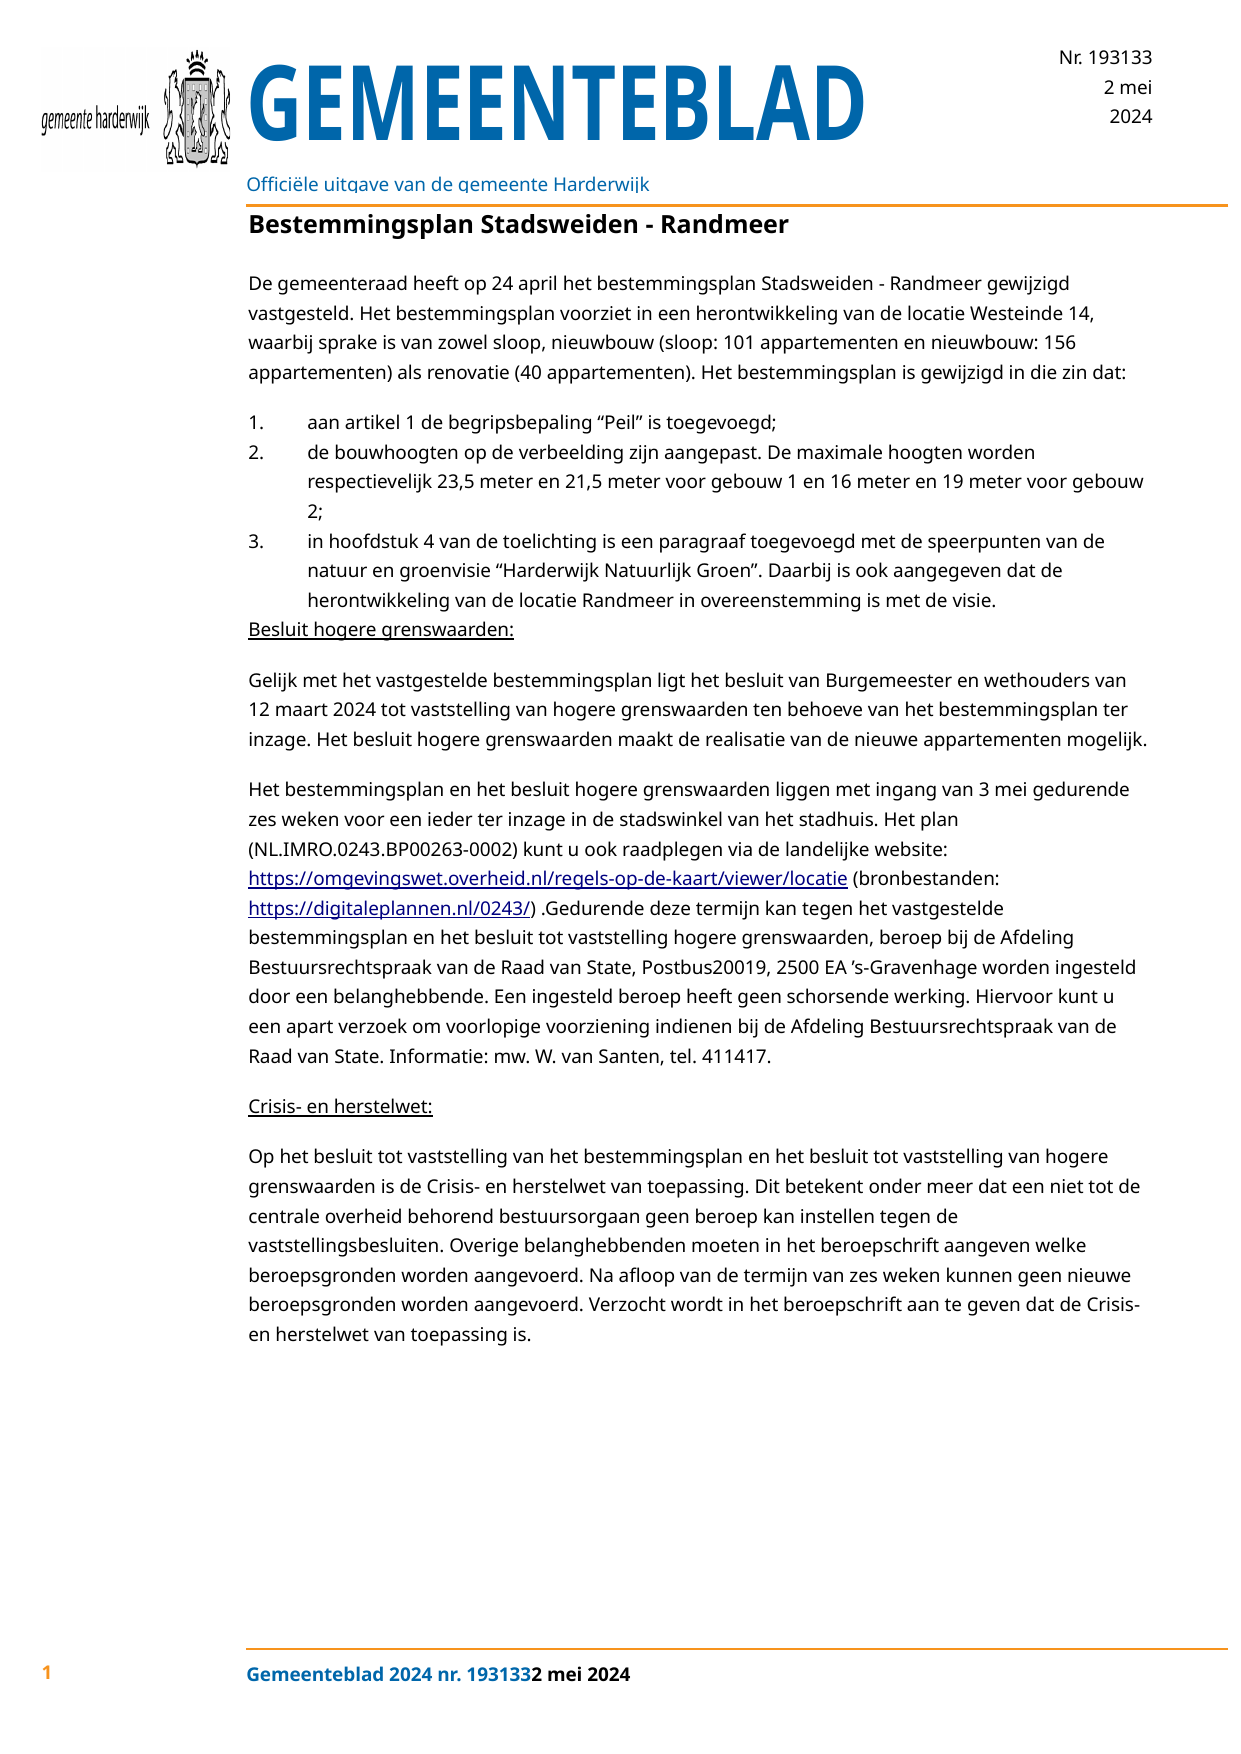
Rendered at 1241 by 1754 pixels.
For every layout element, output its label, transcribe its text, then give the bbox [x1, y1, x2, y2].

list in hoofdstuk 4 van de toelichting is een paragraaf toegevoegd met de speerpunten van de natuur en groenvisie “Harderwijk Natuurlijk Groen”. Daarbij is ook aangegeven dat de herontwikkeling van de locatie Randmeer in overeenstemming is met de visie. [248, 528, 1152, 613]
text Bestemmingsplan Stadsweiden - Randmeer [248, 207, 1152, 241]
text De gemeenteraad heeft op 24 april het bestemmingsplan Stadsweiden - Randmeer gewijzigd vastgesteld. Het bestemmingsplan voorziet in een herontwikkeling van de locatie Westeinde 14, waarbij sprake is van zowel sloop, nieuwbouw (sloop: 101 appartementen en nieuwbouw: 156 appartementen) als renovatie (40 appartementen). Het bestemmingsplan is gewijzigd in die zin dat: [248, 270, 1152, 385]
text Crisis- en herstelwet: [248, 1093, 1152, 1119]
text Op het besluit tot vaststelling van het bestemmingsplan en het besluit tot vaststelling van hogere grenswaarden is de Crisis- en herstelwet van toepassing. Dit betekent onder meer dat een niet tot de centrale overheid behorend bestuursorgaan geen beroep kan instellen tegen de vaststellingsbesluiten. Overige belanghebbenden moeten in het beroepschrift aangeven welke beroepsgronden worden aangevoerd. Na afloop van de termijn van zes weken kunnen geen nieuwe beroepsgronden worden aangevoerd. Verzocht wordt in het beroepschrift aan te geven dat de Crisis- en herstelwet van toepassing is. [248, 1144, 1152, 1347]
list aan artikel 1 de begripsbepaling “Peil” is toegevoegd; [248, 409, 1152, 435]
text Gelijk met het vastgestelde bestemmingsplan ligt het besluit van Burgemeester en wethouders van 12 maart 2024 tot vaststelling van hogere grenswaarden ten behoeve van het bestemmingsplan ter inzage. Het besluit hogere grenswaarden maakt de realisatie van de nieuwe appartementen mogelijk. [248, 667, 1152, 752]
list de bouwhoogten op de verbeelding zijn aangepast. De maximale hoogten worden respectievelijk 23,5 meter en 21,5 meter voor gebouw 1 en 16 meter en 19 meter voor gebouw 2; [248, 439, 1152, 524]
picture [41, 47, 231, 172]
text Het bestemmingsplan en het besluit hogere grenswaarden liggen met ingang van 3 mei gedurende zes weken voor een ieder ter inzage in de stadswinkel van het stadhuis. Het plan (NL.IMRO.0243.BP00263-0002) kunt u ook raadplegen via de landelijke website: https://omgevingswet.overheid.nl/regels-op-de-kaart/viewer/locatie (bronbestanden: https://digitaleplannen.nl/0243/) .Gedurende deze termijn kan tegen het vastgestelde bestemmingsplan en het besluit tot vaststelling hogere grenswaarden, beroep bij de Afdeling Bestuursrechtspraak van de Raad van State, Postbus20019, 2500 EA ’s-Gravenhage worden ingesteld door een belanghebbende. Een ingesteld beroep heeft geen schorsende werking. Hiervoor kunt u een apart verzoek om voorlopige voorziening indienen bij de Afdeling Bestuursrechtspraak van de Raad van State. Informatie: mw. W. van Santen, tel. 411417. [248, 777, 1152, 1068]
text Besluit hogere grenswaarden: [248, 617, 1152, 642]
